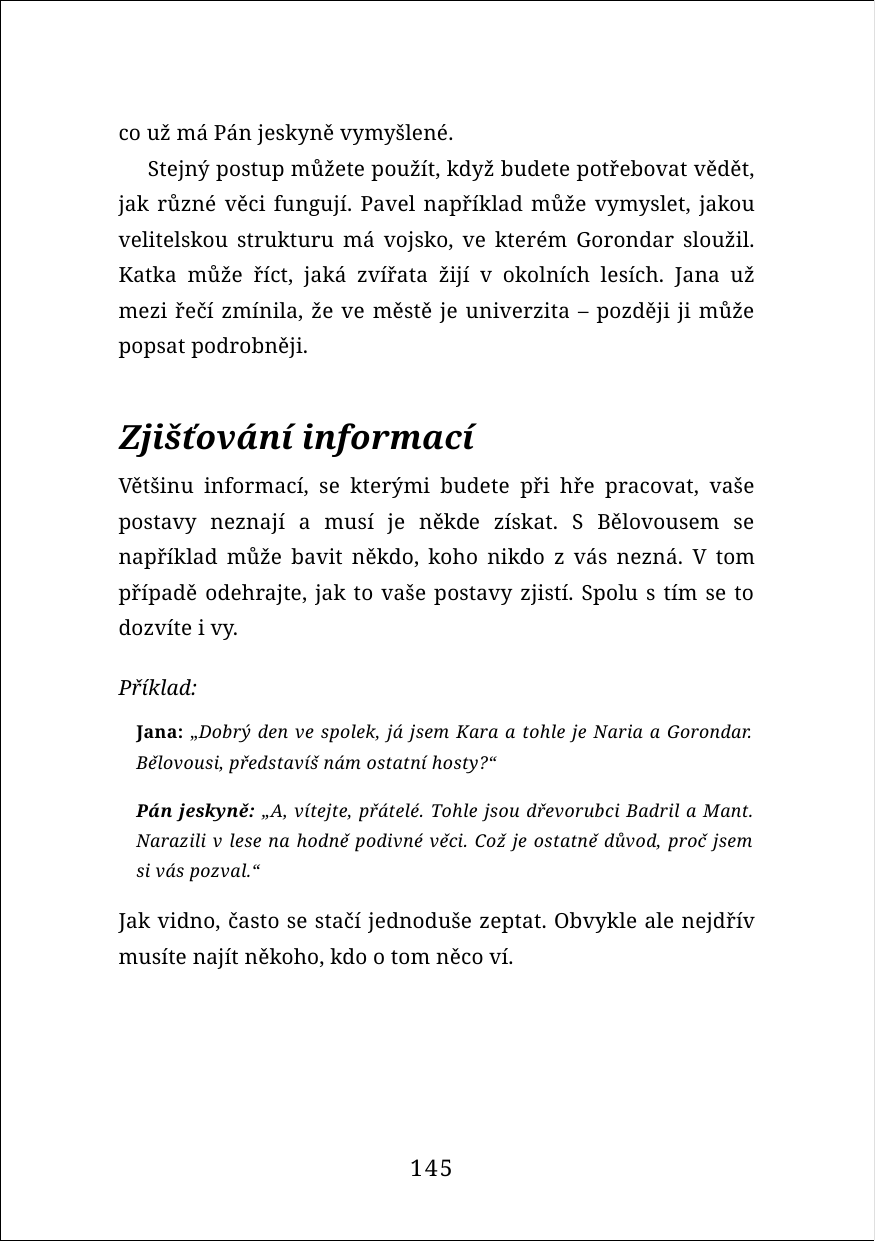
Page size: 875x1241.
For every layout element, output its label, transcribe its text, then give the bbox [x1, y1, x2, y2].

text Jana: „Dobrý den ve spolek, já jsem Kara a tohle je Naria a Gorondar. Bělovousi, představíš nám ostatní hosty?“ [136, 720, 756, 774]
subtitle Zjišťování informací [118, 414, 756, 459]
text Většinu informací, se kterými budete při hře pracovat, vaše postavy neznají a musí je někde získat. S Bělovousem se například může bavit někdo, koho nikdo z vás nezná. V tom případě odehrajte, jak to vaše postavy zjistí. Spolu s tím se to dozvíte i vy. [118, 471, 756, 642]
text co už má Pán jeskyně vymyšlené. Stejný postup můžete použít, když budete potřebovat vědět, jak různé věci fungují. Pavel například může vymyslet, jakou velitelskou strukturu má vojsko, ve kterém Gorondar sloužil. Katka může říct, jaká zvířata žijí v okolních lesích. Jana už mezi řečí zmínila, že ve městě je univerzita – později ji může popsat podrobněji. [118, 118, 756, 360]
text Pán jeskyně: „A, vítejte, přátelé. Tohle jsou dřevorubci Badril a Mant. Narazili v lese na hodně podivné věci. Což je ostatně důvod, proč jsem si vás pozval.“ [136, 798, 756, 883]
text Jak vidno, často se stačí jednoduše zeptat. Obvykle ale nejdřív musíte najít někoho, kdo o tom něco ví. [118, 906, 756, 970]
text Příklad: [118, 673, 756, 701]
